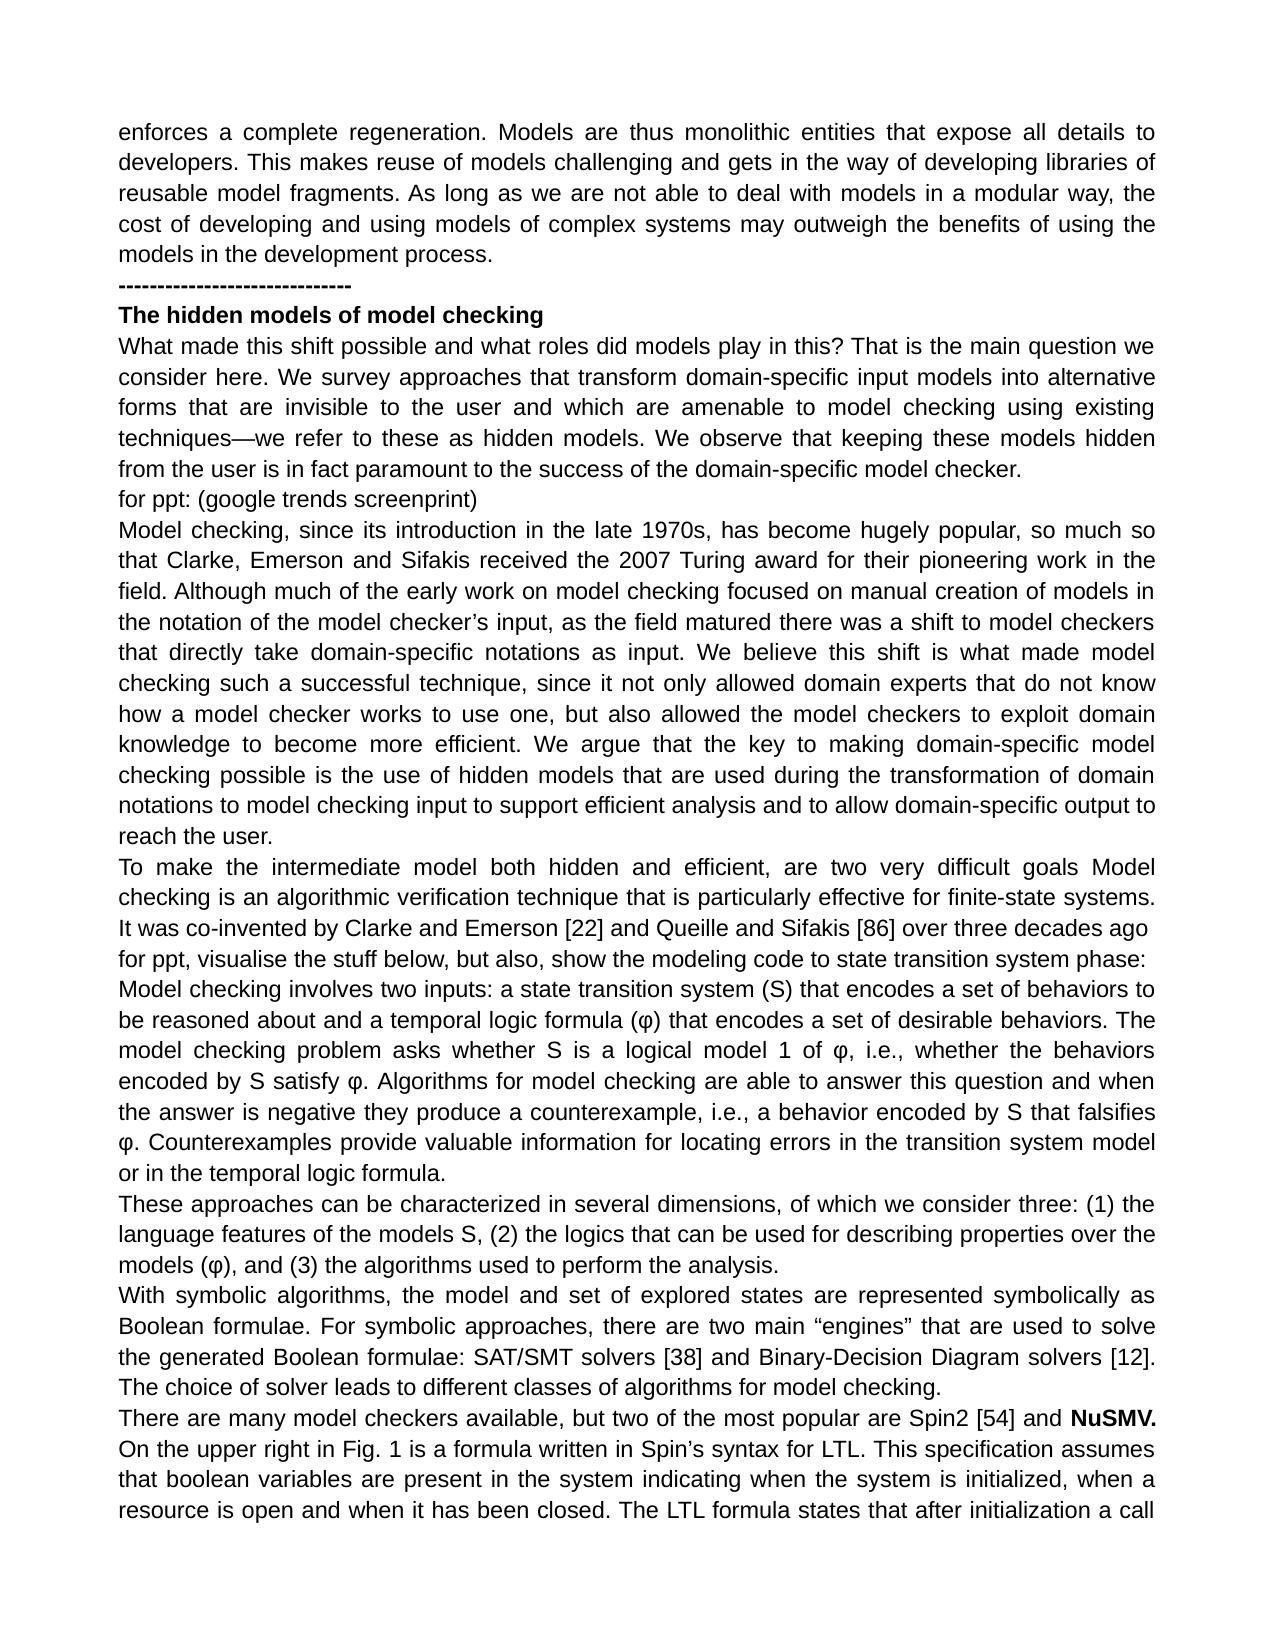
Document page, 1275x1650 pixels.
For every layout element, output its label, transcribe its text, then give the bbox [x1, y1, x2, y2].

text for ppt: (google trends screenprint) [118, 486, 1157, 512]
text With symbolic algorithms, the model and set of explored states are represented symbolically as Boolean formulae. For symbolic approaches, there are two main “engines” that are used to solve the generated Boolean formulae: SAT/SMT solvers [38] and Binary-Decision Diagram solvers [12]. The choice of solver leads to different classes of algorithms for model checking. [118, 1282, 1157, 1401]
text What made this shift possible and what roles did models play in this? That is the main question we consider here. We survey approaches that transform domain-specific input models into alternative forms that are invisible to the user and which are amenable to model checking using existing techniques—we refer to these as hidden models. We observe that keeping these models hidden from the user is in fact paramount to the success of the domain-specific model checker. [118, 332, 1157, 482]
text There are many model checkers available, but two of the most popular are Spin2 [54] and NuSMV. On the upper right in Fig. 1 is a formula written in Spin’s syntax for LTL. This specification assumes that boolean variables are present in the system indicating when the system is initialized, when a resource is open and when it has been closed. The LTL formula states that after initialization a call [118, 1404, 1157, 1523]
text To make the intermediate model both hidden and efficient, are two very difficult goals Model checking is an algorithmic verification technique that is particularly effective for finite-state systems. It was co-invented by Clarke and Emerson [22] and Queille and Sifakis [86] over three decades ago [118, 853, 1157, 941]
text The hidden models of model checking [118, 302, 1157, 329]
text ------------------------------ [118, 271, 1157, 298]
text Model checking involves two inputs: a state transition system (S) that encodes a set of behaviors to be reasoned about and a temporal logic formula (φ) that encodes a set of desirable behaviors. The model checking problem asks whether S is a logical model 1 of φ, i.e., whether the behaviors encoded by S satisfy φ. Algorithms for model checking are able to answer this question and when the answer is negative they produce a counterexample, i.e., a behavior encoded by S that falsifies φ. Counterexamples provide valuable information for locating errors in the transition system model or in the temporal logic formula. [118, 976, 1157, 1186]
text Model checking, since its introduction in the late 1970s, has become hugely popular, so much so that Clarke, Emerson and Sifakis received the 2007 Turing award for their pioneering work in the field. Although much of the early work on model checking focused on manual creation of models in the notation of the model checker’s input, as the field matured there was a shift to model checkers that directly take domain-specific notations as input. We believe this shift is what made model checking such a successful technique, since it not only allowed domain experts that do not know how a model checker works to use one, but also allowed the model checkers to exploit domain knowledge to become more efficient. We argue that the key to making domain-specific model checking possible is the use of hidden models that are used during the transformation of domain notations to model checking input to support efficient analysis and to allow domain-specific output to reach the user. [118, 516, 1157, 849]
text enforces a complete regeneration. Models are thus monolithic entities that expose all details to developers. This makes reuse of models challenging and gets in the way of developing libraries of reusable model fragments. As long as we are not able to deal with models in a modular way, the cost of developing and using models of complex systems may outweigh the benefits of using the models in the development process. [118, 118, 1157, 267]
text These approaches can be characterized in several dimensions, of which we consider three: (1) the language features of the models S, (2) the logics that can be used for describing properties over the models (φ), and (3) the algorithms used to perform the analysis. [118, 1190, 1157, 1278]
text for ppt, visualise the stuff below, but also, show the modeling code to state transition system phase: [118, 945, 1157, 972]
